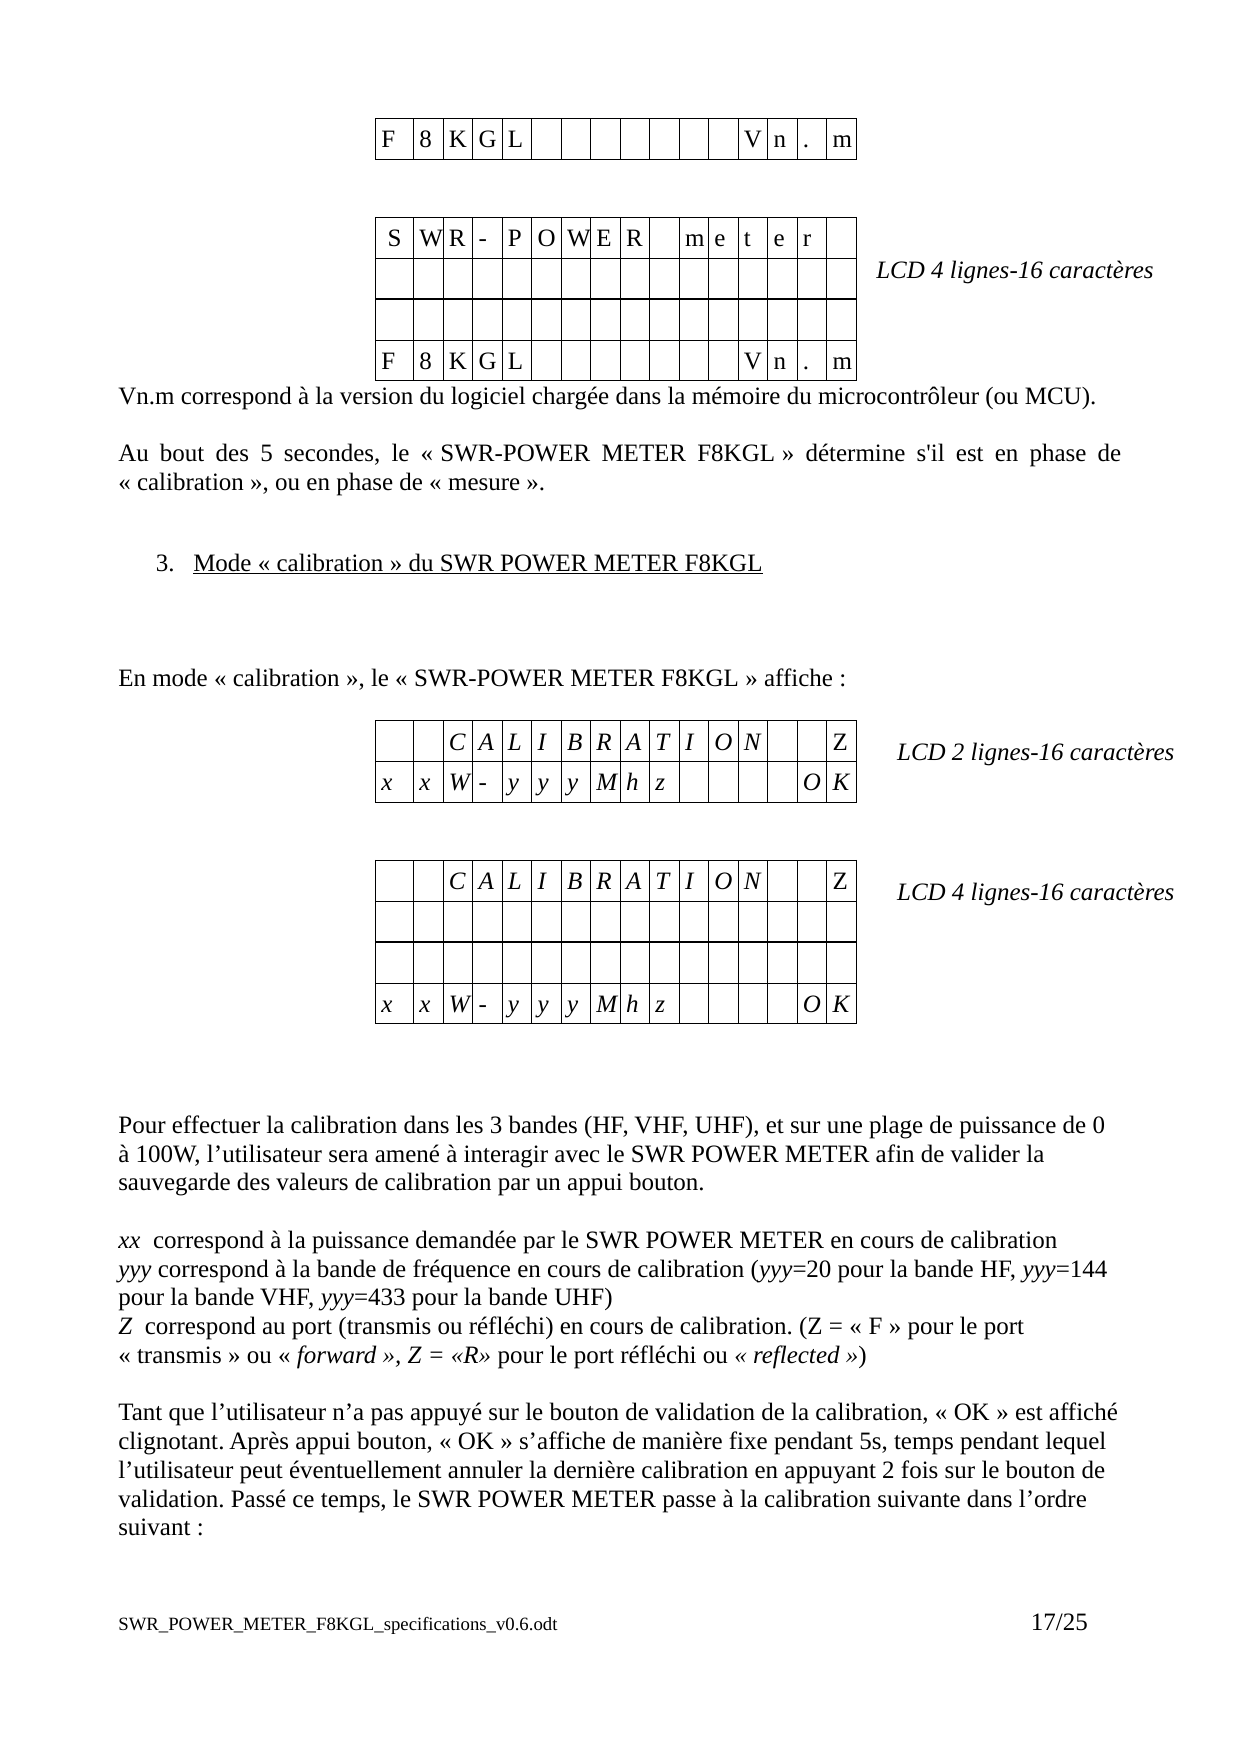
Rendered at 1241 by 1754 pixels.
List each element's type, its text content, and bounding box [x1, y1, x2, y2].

table_header R [591, 721, 620, 761]
table_cell [768, 902, 797, 941]
table_cell . [798, 119, 826, 159]
table_cell m [827, 119, 856, 159]
table_header I [680, 721, 708, 761]
table_header [739, 943, 767, 982]
table_header [827, 943, 856, 982]
table_cell [532, 341, 561, 380]
table_cell [680, 902, 708, 941]
table_cell y [562, 762, 590, 802]
table_cell y [503, 984, 531, 1023]
table_header C [444, 861, 472, 901]
table_header [414, 861, 443, 901]
table_cell [650, 902, 679, 941]
table_header N [739, 861, 767, 901]
table_header [680, 300, 708, 339]
table_header [444, 300, 472, 339]
table_cell x [414, 762, 443, 802]
table_cell [768, 762, 797, 802]
table_cell K [827, 984, 856, 1023]
table_cell V [739, 341, 767, 380]
table_cell [827, 259, 856, 298]
table_header [768, 721, 797, 761]
table_header I [680, 861, 708, 901]
table_header O [532, 218, 561, 258]
table_header [709, 300, 738, 339]
table_cell [650, 259, 679, 298]
table_header e [709, 218, 738, 258]
text Vn.m correspond à la version du logiciel chargée dans la mémoire du microcontrôleur (ou MCU). [118, 381, 1122, 409]
table_cell [798, 259, 826, 298]
table_cell [621, 259, 649, 298]
table_cell [591, 259, 620, 298]
table_header T [650, 721, 679, 761]
table_header [650, 943, 679, 982]
table_cell [532, 902, 561, 941]
table_cell n [768, 119, 797, 159]
table_cell [621, 119, 649, 159]
table_cell V [739, 119, 767, 159]
text Au bout des 5 secondes, le « SWR-POWER METER F8KGL » détermine s'il est en phase de « calibration », ou en phase de « mesure ». [118, 438, 1122, 496]
table_cell F [376, 341, 413, 380]
table_header t [739, 218, 767, 258]
table_header C [444, 721, 472, 761]
table_cell h [621, 762, 649, 802]
table_cell [680, 984, 708, 1023]
table_header I [532, 861, 561, 901]
table_cell [503, 259, 531, 298]
table_header O [709, 861, 738, 901]
table_cell G [473, 119, 502, 159]
table_cell x [376, 984, 413, 1023]
table_header [709, 943, 738, 982]
table_cell [591, 341, 620, 380]
table_header [739, 300, 767, 339]
table_header S [376, 218, 413, 258]
table_cell [562, 341, 590, 380]
table_cell F [376, 119, 413, 159]
table_cell [739, 762, 767, 802]
table_header [591, 943, 620, 982]
table_header m [680, 218, 708, 258]
table_cell z [650, 984, 679, 1023]
table_cell 8 [414, 119, 443, 159]
table_cell [739, 984, 767, 1023]
table_cell [591, 902, 620, 941]
table_header [503, 943, 531, 982]
table_cell W [444, 984, 472, 1023]
text yyy correspond à la bande de fréquence en cours de calibration (yyy=20 pour la bande HF, yyy=144 pour la bande VHF, yyy=433 pour la bande UHF) [118, 1254, 1122, 1311]
table_cell - [473, 984, 502, 1023]
table_header - [473, 218, 502, 258]
table_header [376, 861, 413, 901]
table_header [827, 300, 856, 339]
table_header W [562, 218, 590, 258]
text Tant que l’utilisateur n’a pas appuyé sur le bouton de validation de la calibration, « OK » est affiché clignotant. Après appui bouton, « OK » s’affiche de manière fixe pendant 5s, temps pendant lequel l’utilisateur peut éventuellement annuler la dernière calibration en appuyant 2 fois sur le bouton de validation. Passé ce temps, le SWR POWER METER passe à la calibration suivante dans l’ordre suivant : [118, 1397, 1122, 1541]
table_cell [709, 119, 738, 159]
table_cell [532, 259, 561, 298]
table_cell [473, 902, 502, 941]
text Pour effectuer la calibration dans les 3 bandes (HF, VHF, UHF), et sur une plage de puissance de 0 à 100W, l’utilisateur sera amené à interagir avec le SWR POWER METER afin de valider la sauvegarde des valeurs de calibration par un appui bouton. [118, 1110, 1122, 1196]
table_header E [591, 218, 620, 258]
table_cell W [444, 762, 472, 802]
text Z correspond au port (transmis ou réfléchi) en cours de calibration. (Z = « F » pour le port « transmis » ou « forward », Z = «R» pour le port réfléchi ou « reflected ») [118, 1311, 1122, 1369]
table_header A [473, 861, 502, 901]
table_header [473, 300, 502, 339]
table_cell M [591, 984, 620, 1023]
table_header P [503, 218, 531, 258]
table_header [680, 943, 708, 982]
table_cell M [591, 762, 620, 802]
table_cell [739, 259, 767, 298]
table_header [376, 300, 413, 339]
table_cell [709, 341, 738, 380]
table_cell - [473, 762, 502, 802]
table_cell [709, 902, 738, 941]
table_cell K [444, 119, 472, 159]
table_cell [444, 902, 472, 941]
table_header [473, 943, 502, 982]
table_cell [621, 902, 649, 941]
table_cell [621, 341, 649, 380]
table_cell [376, 259, 413, 298]
table_cell y [503, 762, 531, 802]
table_header R [591, 861, 620, 901]
table_header [798, 721, 826, 761]
table_header [562, 943, 590, 982]
table_header R [444, 218, 472, 258]
table_header [532, 943, 561, 982]
table_header [591, 300, 620, 339]
table_cell [591, 119, 620, 159]
table_header [827, 218, 856, 258]
table_cell [709, 259, 738, 298]
table_cell [532, 119, 561, 159]
table_cell G [473, 341, 502, 380]
table_header B [562, 861, 590, 901]
table_cell [768, 984, 797, 1023]
text xx correspond à la puissance demandée par le SWR POWER METER en cours de calibration [118, 1225, 1122, 1254]
table_cell [680, 762, 708, 802]
table_cell [798, 902, 826, 941]
table_cell [680, 119, 708, 159]
table_header R [621, 218, 649, 258]
table_header [503, 300, 531, 339]
text En mode « calibration », le « SWR-POWER METER F8KGL » affiche : [118, 663, 1122, 692]
table_header [414, 300, 443, 339]
table_header A [621, 861, 649, 901]
table_header B [562, 721, 590, 761]
table_header [562, 300, 590, 339]
table_cell y [562, 984, 590, 1023]
table_header [650, 300, 679, 339]
list Mode « calibration » du SWR POWER METER F8KGL [156, 548, 1122, 577]
table_header [532, 300, 561, 339]
table_header [621, 300, 649, 339]
table_cell L [503, 341, 531, 380]
table_cell [503, 902, 531, 941]
table_header A [621, 721, 649, 761]
table_header [768, 300, 797, 339]
table_header [376, 721, 413, 761]
table_cell [414, 259, 443, 298]
table_cell n [768, 341, 797, 380]
table_header [798, 943, 826, 982]
table_cell [709, 984, 738, 1023]
table_cell O [798, 762, 826, 802]
table_header [621, 943, 649, 982]
table_cell [680, 259, 708, 298]
table_cell [562, 259, 590, 298]
table_cell . [798, 341, 826, 380]
table_cell h [621, 984, 649, 1023]
table_header [798, 861, 826, 901]
table_cell L [503, 119, 531, 159]
table_cell [768, 259, 797, 298]
table_header Z [827, 861, 856, 901]
table_header [444, 943, 472, 982]
table_cell [562, 902, 590, 941]
table_header [650, 218, 679, 258]
table_cell K [827, 762, 856, 802]
table_header [376, 943, 413, 982]
table_cell [562, 119, 590, 159]
table_cell [376, 902, 413, 941]
table_cell m [827, 341, 856, 380]
table_cell y [532, 762, 561, 802]
table_cell [650, 341, 679, 380]
table_cell [473, 259, 502, 298]
table_header e [768, 218, 797, 258]
table_cell x [414, 984, 443, 1023]
table_header Z [827, 721, 856, 761]
table_cell z [650, 762, 679, 802]
table_header [414, 943, 443, 982]
table_header [768, 861, 797, 901]
table_header N [739, 721, 767, 761]
table_cell [709, 762, 738, 802]
table_cell [650, 119, 679, 159]
table_cell y [532, 984, 561, 1023]
table_header L [503, 861, 531, 901]
table_header [768, 943, 797, 982]
table_cell [739, 902, 767, 941]
table_cell x [376, 762, 413, 802]
table_header O [709, 721, 738, 761]
table_cell [444, 259, 472, 298]
table_header W [414, 218, 443, 258]
table_cell K [444, 341, 472, 380]
table_cell 8 [414, 341, 443, 380]
table_header [414, 721, 443, 761]
table_header A [473, 721, 502, 761]
table_header [798, 300, 826, 339]
table_cell [414, 902, 443, 941]
table_header r [798, 218, 826, 258]
table_cell O [798, 984, 826, 1023]
table_header L [503, 721, 531, 761]
table_header I [532, 721, 561, 761]
table_cell [827, 902, 856, 941]
table_cell [680, 341, 708, 380]
table_header T [650, 861, 679, 901]
